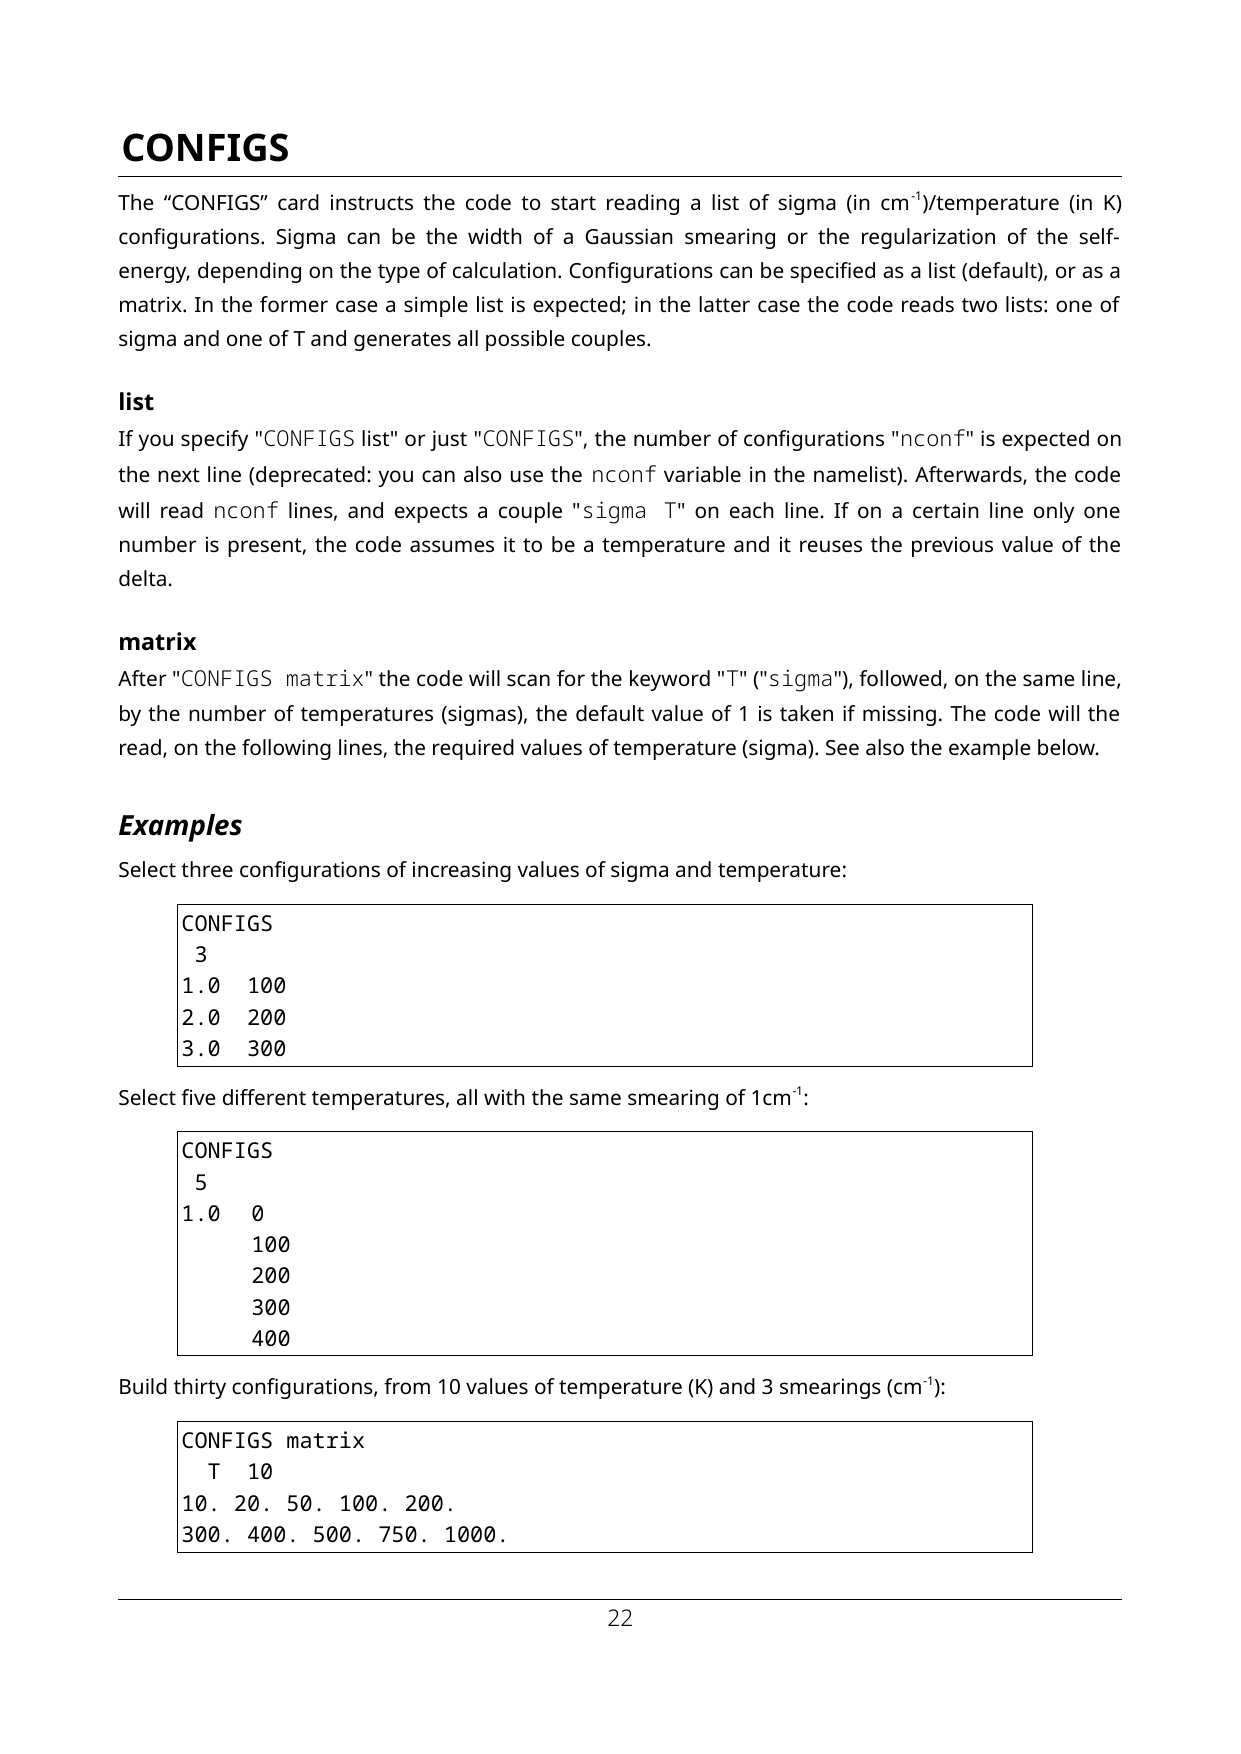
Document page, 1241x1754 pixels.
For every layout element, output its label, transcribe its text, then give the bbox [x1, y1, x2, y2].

text After "CONFIGS matrix" the code will scan for the keyword "T" ("sigma"), followed, on the same line, by the number of temperatures (sigmas), the default value of 1 is taken if missing. The code will the read, on the following lines, the required values of temperature (sigma). See also the example below. [118, 663, 1122, 761]
text Select five different temperatures, all with the same smearing of 1cm-1: [118, 1083, 1122, 1111]
text Build thirty configurations, from 10 values of temperature (K) and 3 smearings (cm-1): [118, 1372, 1122, 1401]
text CONFIGS 5 1.0 0 100 200 300 400 [178, 1132, 1032, 1355]
text The “CONFIGS” card instructs the code to start reading a list of sigma (in cm-1)/temperature (in K) configurations. Sigma can be the width of a Gaussian smearing or the regularization of the self-energy, depending on the type of calculation. Configurations can be specified as a list (default), or as a matrix. In the former case a simple list is expected; in the latter case the code reads two lists: one of sigma and one of T and generates all possible couples. [118, 188, 1122, 353]
subtitle list [118, 385, 1122, 417]
text If you specify "CONFIGS list" or just "CONFIGS", the number of configurations "nconf" is expected on the next line (deprecated: you can also use the nconf variable in the namelist). Afterwards, the code will read nconf lines, and expects a couple "sigma T" on each line. If on a certain line only one number is present, the code assumes it to be a temperature and it reuses the previous value of the delta. [118, 423, 1122, 593]
subtitle Examples [118, 806, 1122, 843]
text CONFIGS 3 1.0 100 2.0 200 3.0 300 [178, 905, 1032, 1066]
text Select three configurations of increasing values of sigma and temperature: [118, 855, 1122, 884]
subtitle CONFIGS [118, 118, 1122, 176]
text CONFIGS matrix T 10 10. 20. 50. 100. 200. 300. 400. 500. 750. 1000. [178, 1422, 1032, 1552]
subtitle matrix [118, 625, 1122, 657]
